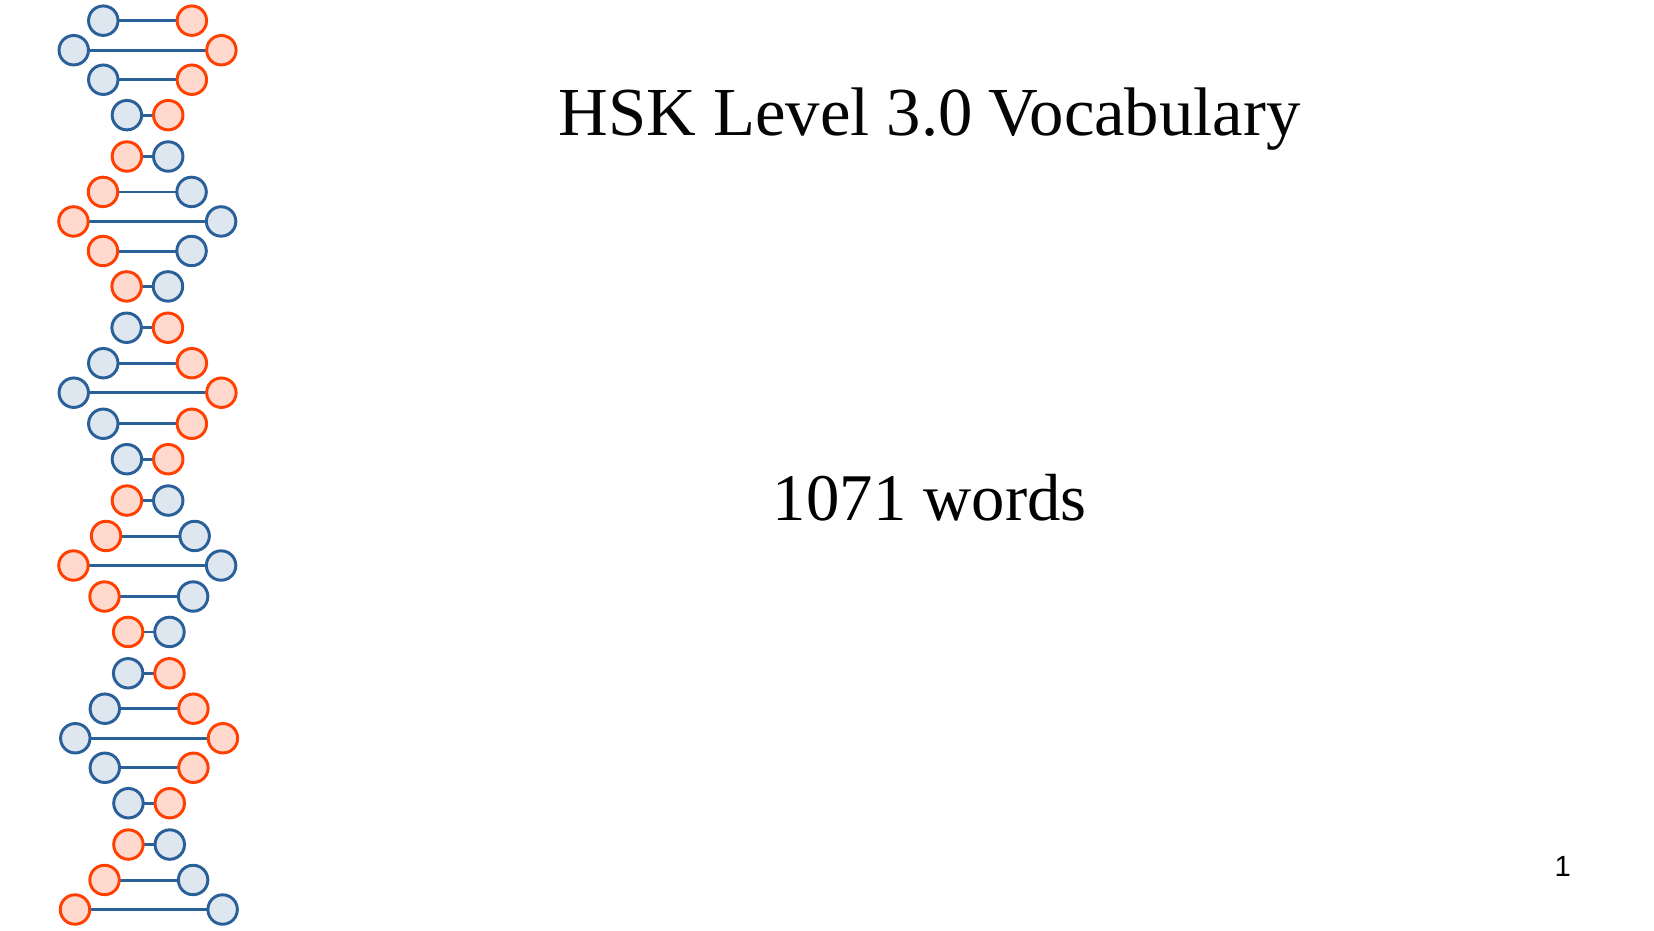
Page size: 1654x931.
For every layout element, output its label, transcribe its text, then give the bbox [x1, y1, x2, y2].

subtitle 1071 words [265, 224, 1595, 764]
title HSK Level 3.0 Vocabulary [265, 35, 1595, 189]
